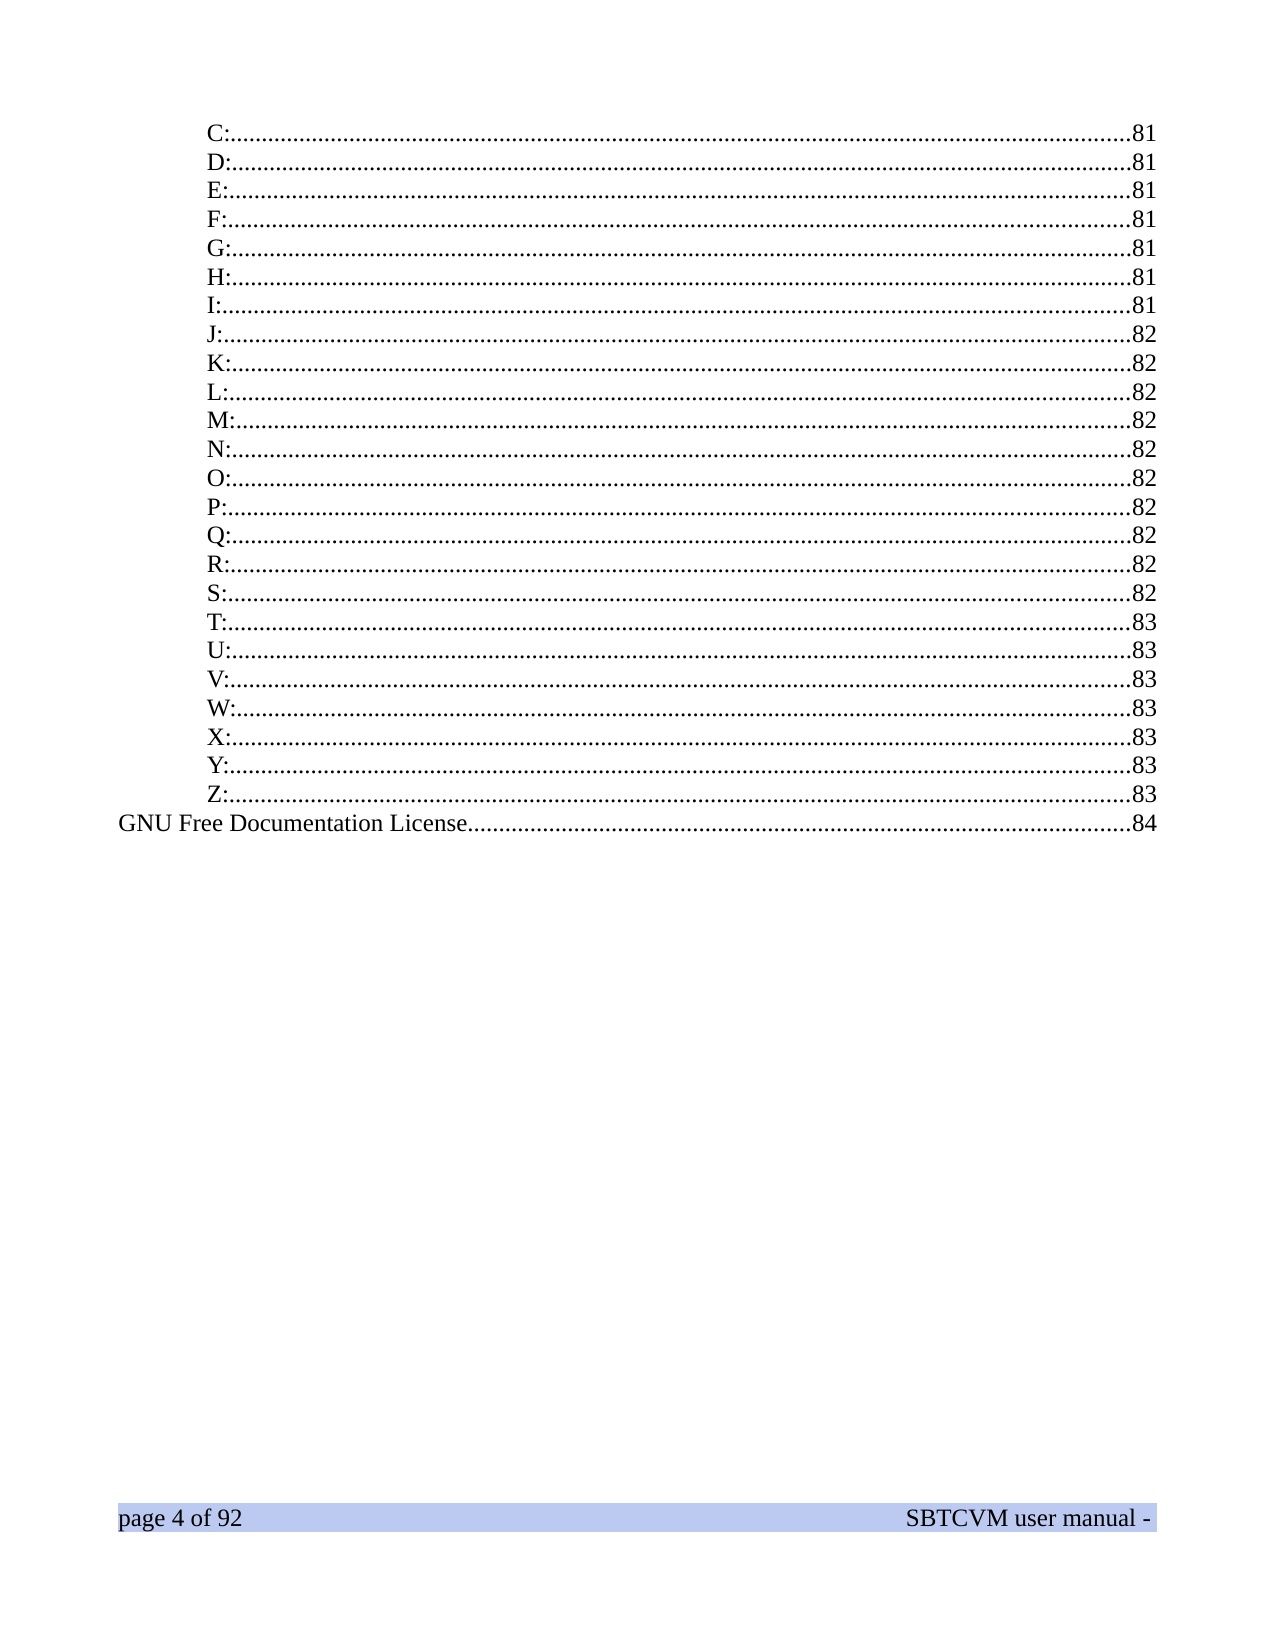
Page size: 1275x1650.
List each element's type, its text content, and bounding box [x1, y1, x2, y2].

text H: 81 [207, 262, 1157, 291]
text S: 82 [207, 578, 1157, 607]
text E: 81 [207, 176, 1157, 204]
text V: 83 [207, 664, 1157, 693]
text I: 81 [207, 291, 1157, 319]
text C: 81 [207, 118, 1157, 147]
text R: 82 [207, 549, 1157, 578]
text G: 81 [207, 233, 1157, 262]
text L: 82 [207, 377, 1157, 406]
text Q: 82 [207, 521, 1157, 549]
text T: 83 [207, 607, 1157, 636]
text W: 83 [207, 693, 1157, 722]
text U: 83 [207, 636, 1157, 664]
text K: 82 [207, 348, 1157, 377]
text F: 81 [207, 204, 1157, 233]
text M: 82 [207, 406, 1157, 434]
text Z: 83 [207, 779, 1157, 808]
text J: 82 [207, 319, 1157, 348]
text O: 82 [207, 463, 1157, 492]
text D: 81 [207, 147, 1157, 176]
text X: 83 [207, 722, 1157, 751]
text GNU Free Documentation License 84 [118, 808, 1157, 837]
text Y: 83 [207, 751, 1157, 779]
text N: 82 [207, 434, 1157, 463]
text P: 82 [207, 492, 1157, 521]
